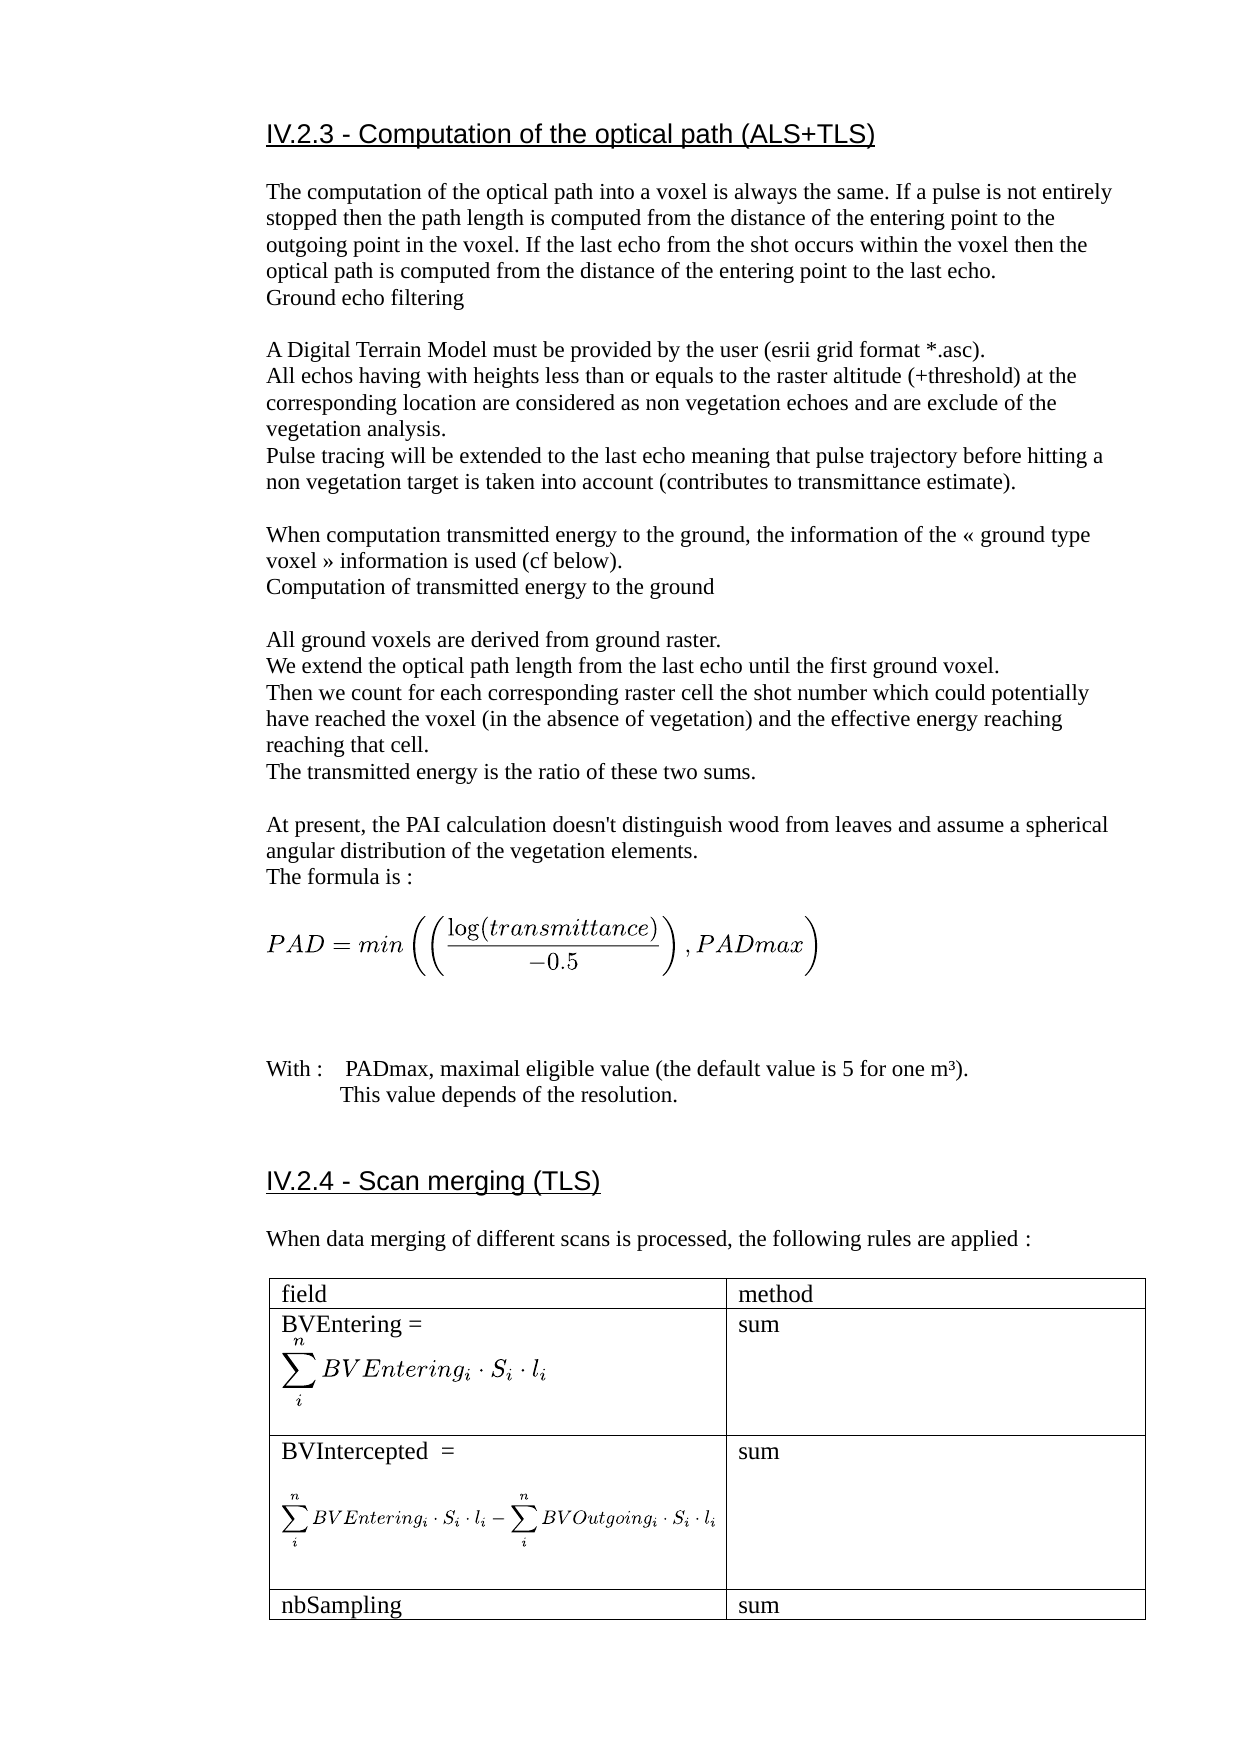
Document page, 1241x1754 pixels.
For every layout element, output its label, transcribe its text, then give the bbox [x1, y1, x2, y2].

table_cell BVIntercepted = [270, 1436, 726, 1589]
text When computation transmitted energy to the ground, the information of the « ground type voxel » information is used (cf below). [266, 521, 1122, 573]
text The computation of the optical path into a voxel is always the same. If a pulse is not entirely stopped then the path length is computed from the distance of the entering point to the outgoing point in the voxel. If the last echo from the shot occurs within the voxel then the optical path is computed from the distance of the entering point to the last echo. [266, 178, 1122, 283]
text Ground echo filtering [266, 283, 1122, 310]
text IV.2.4 - Scan merging (TLS) [266, 1165, 1122, 1197]
text The formula is : [266, 863, 1122, 890]
text The transmitted energy is the ratio of these two sums. [266, 758, 1122, 784]
text With : PADmax, maximal eligible value (the default value is 5 for one m³). [266, 1055, 1122, 1081]
table_cell sum [727, 1309, 1145, 1435]
text Computation of transmitted energy to the ground [266, 573, 1122, 600]
text IV.2.3 - Computation of the optical path (ALS+TLS) [266, 118, 1122, 149]
text We extend the optical path length from the last echo until the first ground voxel. [266, 652, 1122, 679]
text A Digital Terrain Model must be provided by the user (esrii grid format *.asc). [266, 336, 1122, 363]
table_cell sum [727, 1436, 1145, 1589]
table_cell BVEntering = [270, 1309, 726, 1435]
text Then we count for each corresponding raster cell the shot number which could potentially have reached the voxel (in the absence of vegetation) and the effective energy reaching reaching that cell. [266, 679, 1122, 758]
text This value depends of the resolution. [266, 1081, 1122, 1108]
table_cell sum [727, 1590, 1145, 1619]
table_header field [270, 1279, 726, 1308]
text All ground voxels are derived from ground raster. [266, 626, 1122, 652]
text All echos having with heights less than or equals to the raster altitude (+threshold) at the corresponding location are considered as non vegetation echoes and are exclude of the vegetation analysis. [266, 363, 1122, 442]
text When data merging of different scans is processed, the following rules are applied : [266, 1225, 1122, 1252]
table_header method [727, 1279, 1145, 1308]
text At present, the PAI calculation doesn't distinguish wood from leaves and assume a spherical angular distribution of the vegetation elements. [266, 811, 1122, 863]
text Pulse tracing will be extended to the last echo meaning that pulse trajectory before hitting a non vegetation target is taken into account (contributes to transmittance estimate). [266, 442, 1122, 494]
table_cell nbSampling [270, 1590, 726, 1619]
